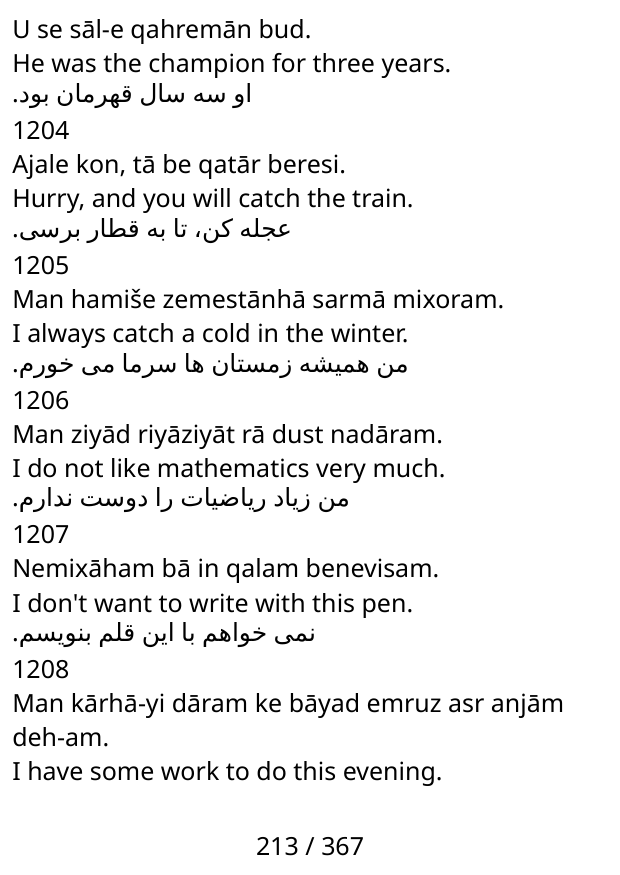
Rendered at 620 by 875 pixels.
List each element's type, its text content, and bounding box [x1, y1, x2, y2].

text 1208 [12, 652, 607, 686]
text عجله کن، تا به قطار برسی. [12, 215, 607, 247]
text 1204 [12, 113, 607, 147]
text Man ziyād riyāziyāt rā dust nadāram. [12, 416, 607, 450]
text He was the champion for three years. [12, 46, 607, 80]
text من همیشه زمستان ها سرما می خورم. [12, 350, 607, 382]
text Ajale kon, tā be qatār beresi. [12, 147, 607, 181]
text او سه سال قهرمان بود. [12, 80, 607, 113]
text I don't want to write with this pen. [12, 585, 607, 619]
text I do not like mathematics very much. [12, 450, 607, 484]
text Man hamiše zemestān‌hā sarmā mi‌xoram. [12, 282, 607, 316]
text 1206 [12, 382, 607, 416]
text 1205 [12, 247, 607, 282]
text I have some work to do this evening. [12, 754, 607, 788]
text U se sāl-e qahremān bud. [12, 12, 607, 46]
text I always catch a cold in the winter. [12, 316, 607, 350]
text Man kārhā-yi dāram ke bāyad emruz asr anjām deh-am. [12, 686, 607, 754]
text Nemi‌xāham bā in qalam benevisam. [12, 551, 607, 585]
text 1207 [12, 517, 607, 551]
text نمی خواهم با این قلم بنویسم. [12, 619, 607, 652]
text من زیاد ریاضیات را دوست ندارم. [12, 484, 607, 517]
text Hurry, and you will catch the train. [12, 181, 607, 215]
